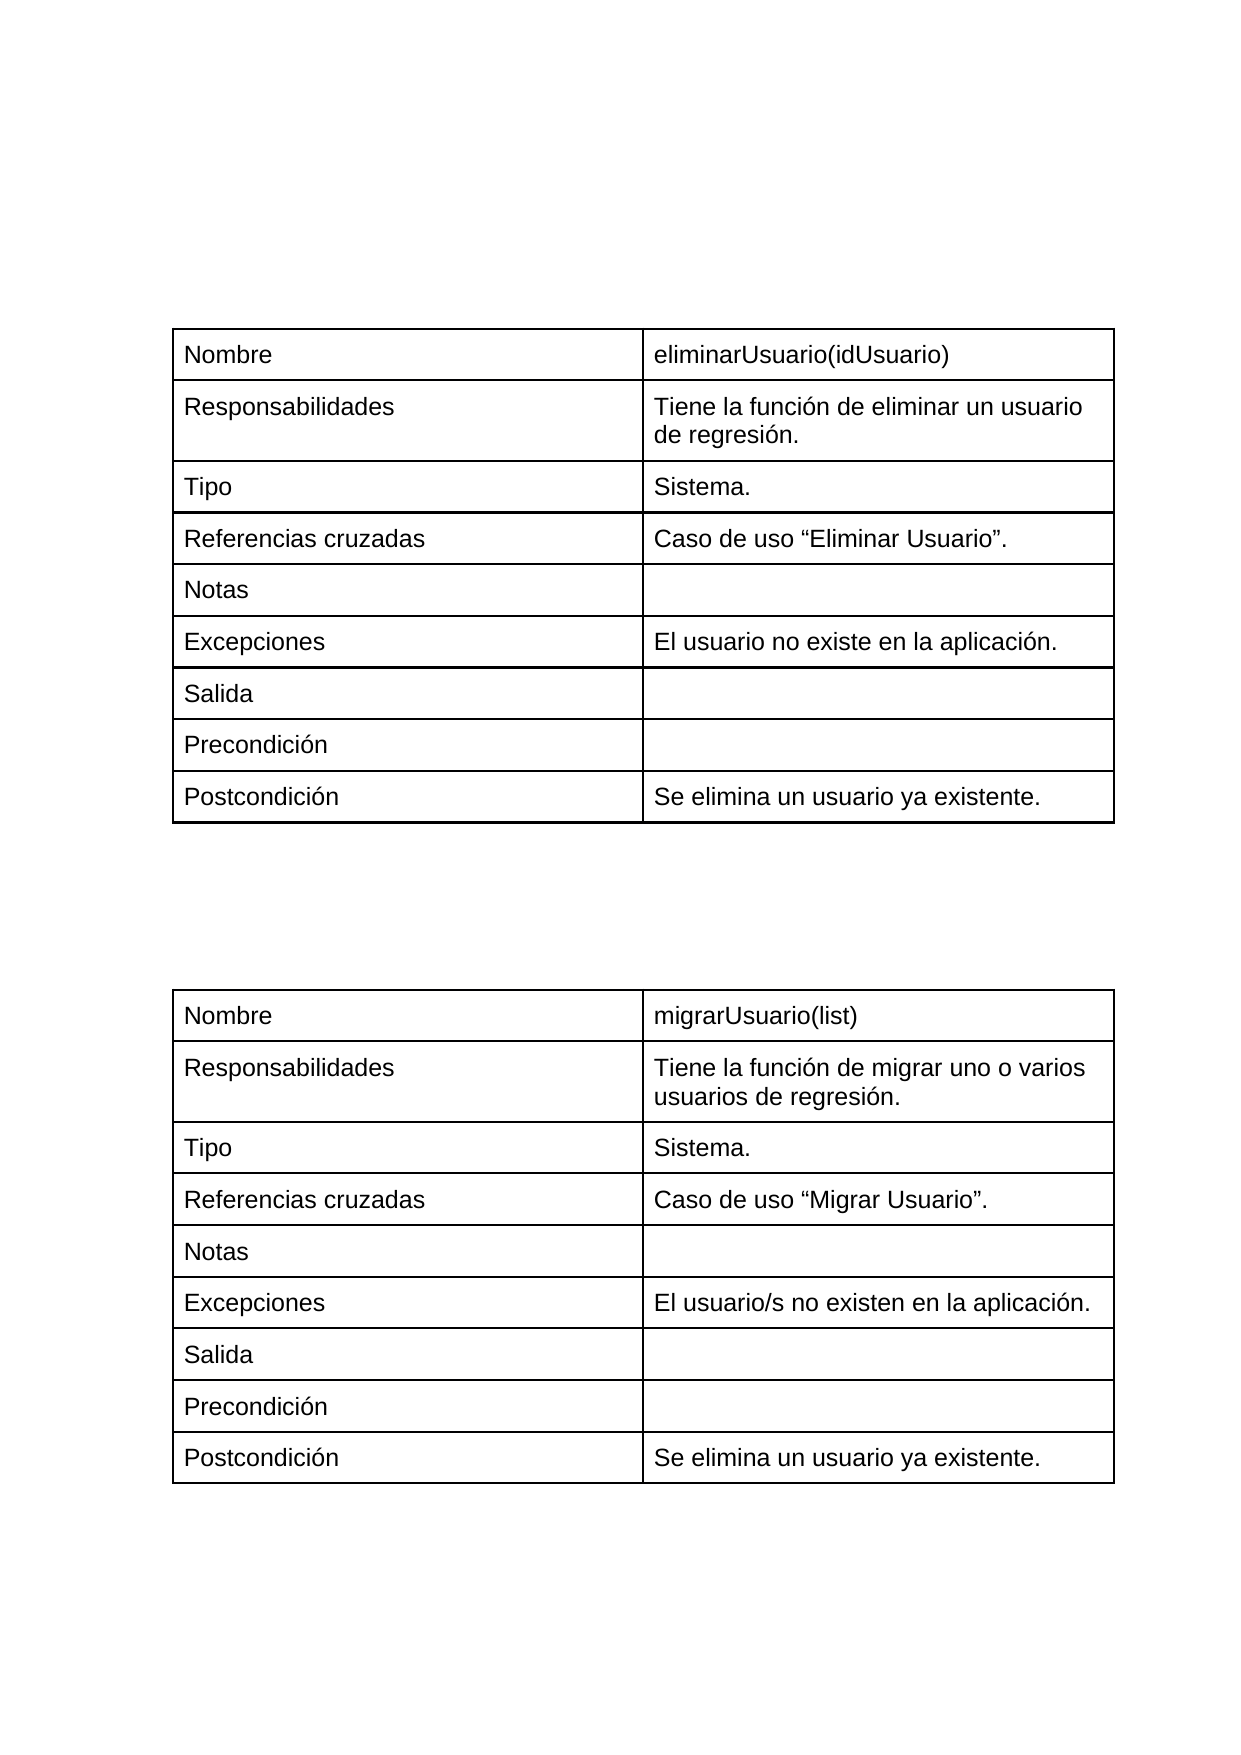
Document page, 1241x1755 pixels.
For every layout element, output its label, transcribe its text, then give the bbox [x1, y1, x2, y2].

table_cell Notas [174, 565, 642, 615]
table_cell El usuario/s no existen en la aplicación. [644, 1278, 1113, 1327]
table_cell Sistema. [644, 1123, 1113, 1172]
table_header Nombre [174, 330, 642, 379]
table_cell El usuario no existe en la aplicación. [644, 617, 1113, 666]
table_cell Tipo [174, 1123, 642, 1172]
table_cell Responsabilidades [174, 1042, 642, 1121]
table_cell [644, 1381, 1113, 1431]
table_cell [644, 669, 1113, 718]
table_header migrarUsuario(list) [644, 991, 1113, 1040]
table_cell Tipo [174, 462, 642, 511]
table_cell Sistema. [644, 462, 1113, 511]
table_cell Se elimina un usuario ya existente. [644, 1433, 1113, 1482]
table_cell [644, 565, 1113, 615]
table_cell Notas [174, 1226, 642, 1276]
table_cell Se elimina un usuario ya existente. [644, 772, 1113, 821]
table_cell Caso de uso “Eliminar Usuario”. [644, 514, 1113, 563]
table_cell Referencias cruzadas [174, 514, 642, 563]
table_cell Caso de uso “Migrar Usuario”. [644, 1174, 1113, 1224]
table_cell Precondición [174, 720, 642, 770]
table_cell [644, 1226, 1113, 1276]
table_cell Precondición [174, 1381, 642, 1431]
table_cell Excepciones [174, 1278, 642, 1327]
table_cell Postcondición [174, 772, 642, 821]
table_cell Tiene la función de migrar uno o varios usuarios de regresión. [644, 1042, 1113, 1121]
table_cell Referencias cruzadas [174, 1174, 642, 1224]
table_cell [644, 720, 1113, 770]
table_cell Postcondición [174, 1433, 642, 1482]
table_cell Salida [174, 669, 642, 718]
table_header Nombre [174, 991, 642, 1040]
table_cell Responsabilidades [174, 381, 642, 460]
table_cell [644, 1329, 1113, 1379]
table_header eliminarUsuario(idUsuario) [644, 330, 1113, 379]
table_cell Salida [174, 1329, 642, 1379]
table_cell Tiene la función de eliminar un usuario de regresión. [644, 381, 1113, 460]
table_cell Excepciones [174, 617, 642, 666]
